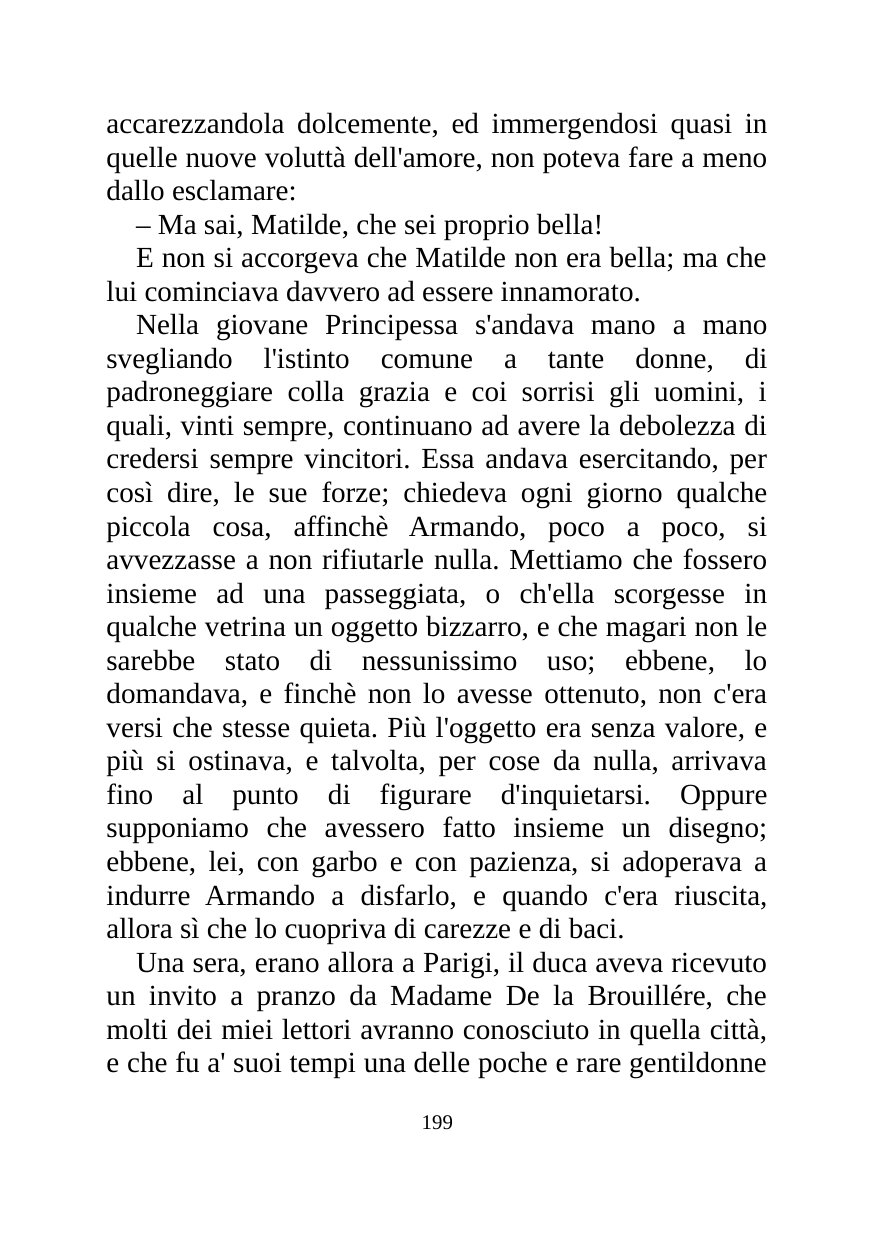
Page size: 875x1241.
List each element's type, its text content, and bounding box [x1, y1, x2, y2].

text – Ma sai, Matilde, che sei proprio bella! [106, 207, 768, 240]
text Nella giovane Principessa s'andava mano a mano svegliando l'istinto comune a tante donne, di padroneggiare colla grazia e coi sorrisi gli uomini, i quali, vinti sempre, continuano ad avere la debolezza di credersi sempre vincitori. Essa andava esercitando, per così dire, le sue forze; chiedeva ogni giorno qualche piccola cosa, affinchè Armando, poco a poco, si avvezzasse a non rifiutarle nulla. Mettiamo che fossero insieme ad una passeggiata, o ch'ella scorgesse in qualche vetrina un oggetto bizzarro, e che magari non le sarebbe stato di nessunissimo uso; ebbene, lo domandava, e finchè non lo avesse ottenuto, non c'era versi che stesse quieta. Più l'oggetto era senza valore, e più si ostinava, e talvolta, per cose da nulla, arrivava fino al punto di figurare d'inquietarsi. Oppure supponiamo che avessero fatto insieme un disegno; ebbene, lei, con garbo e con pazienza, si adoperava a indurre Armando a disfarlo, e quando c'era riuscita, allora sì che lo cuopriva di carezze e di baci. [106, 307, 768, 945]
text E non si accorgeva che Matilde non era bella; ma che lui cominciava davvero ad essere innamorato. [106, 240, 768, 307]
text Una sera, erano allora a Parigi, il duca aveva ricevuto un invito a pranzo da Madame De la Brouillére, che molti dei miei lettori avranno conosciuto in quella città, e che fu a' suoi tempi una delle poche e rare gentildonne [106, 945, 768, 1079]
text accarezzandola dolcemente, ed immergendosi quasi in quelle nuove voluttà dell'amore, non poteva fare a meno dallo esclamare: [106, 106, 768, 207]
